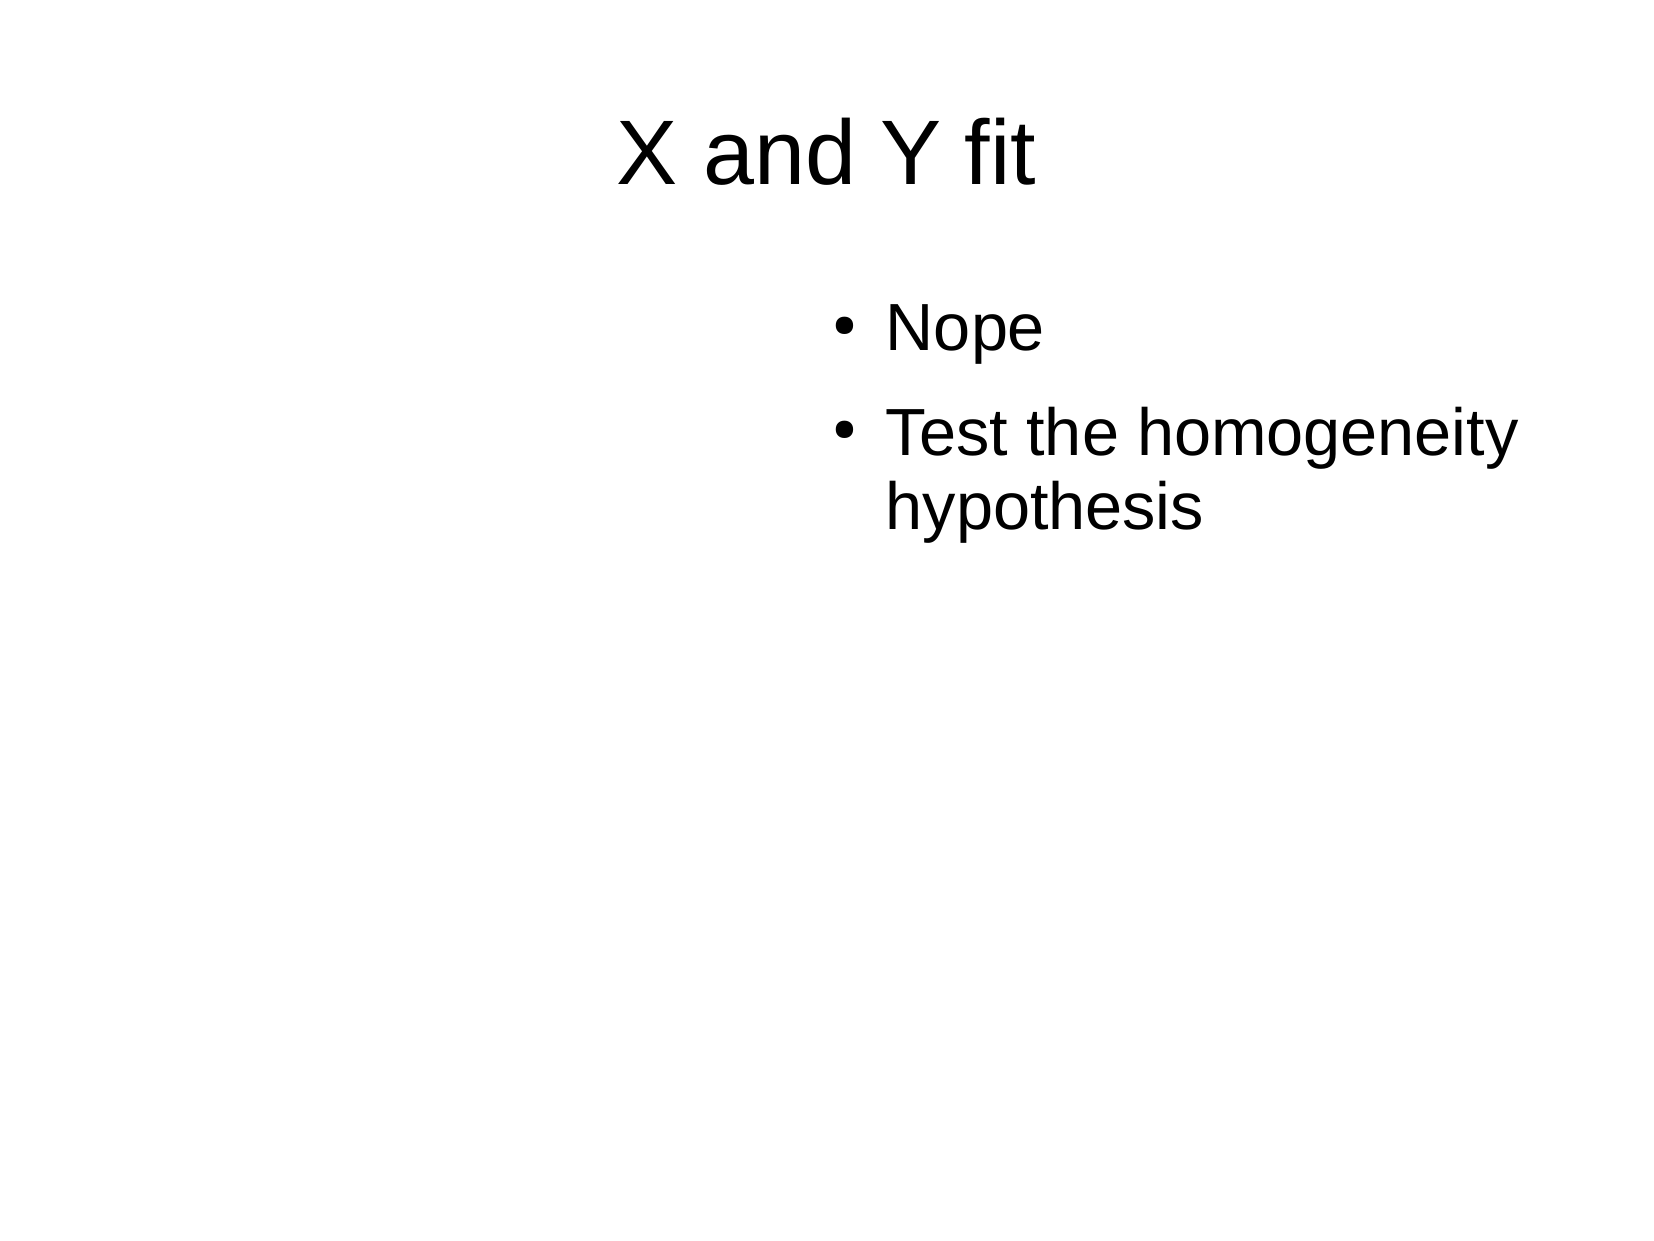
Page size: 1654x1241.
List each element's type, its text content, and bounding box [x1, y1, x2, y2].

title X and Y fit [82, 49, 1571, 257]
list Nope Test the homogeneity hypothesis [814, 290, 1571, 1010]
